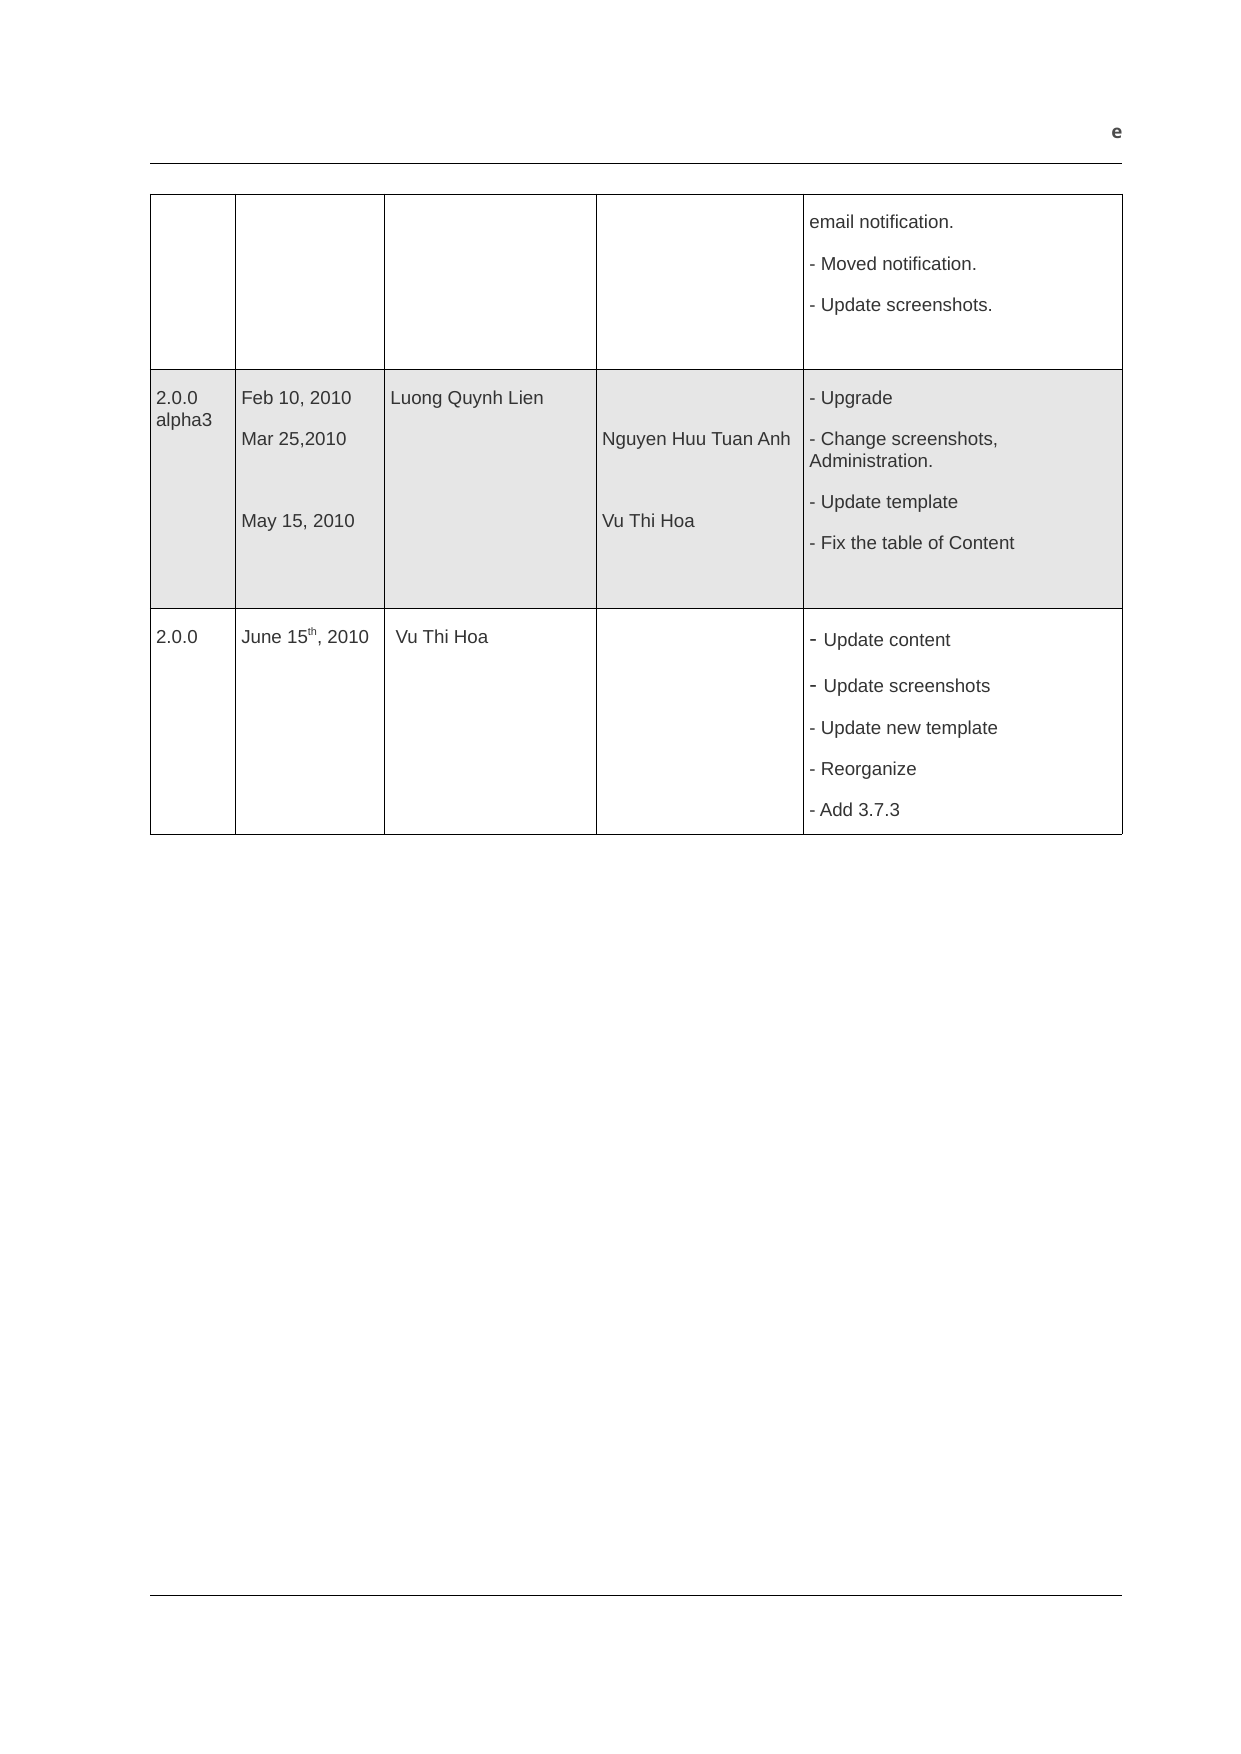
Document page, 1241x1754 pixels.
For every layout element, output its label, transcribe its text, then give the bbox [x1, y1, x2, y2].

table_cell June 15th, 2010 [236, 609, 384, 834]
table_cell Nguyen Huu Tuan Anh Vu Thi Hoa [597, 370, 803, 608]
table_cell Luong Quynh Lien [385, 370, 596, 608]
table_cell 2.0.0 alpha3 [151, 370, 235, 608]
table_cell Feb 10, 2010 Mar 25,2010 May 15, 2010 [236, 370, 384, 608]
table_cell [597, 609, 803, 834]
table_cell - Update content - Update screenshots - Update new template - Reorganize - Add 3.7.3 [804, 609, 1122, 834]
table_cell 2.0.0 [151, 609, 235, 834]
table_cell [385, 195, 596, 369]
table_cell email notification. - Moved notification. - Update screenshots. [804, 195, 1122, 369]
table_cell [597, 195, 803, 369]
table_cell Vu Thi Hoa [385, 609, 596, 834]
table_cell [151, 195, 235, 369]
table_cell - Upgrade - Change screenshots, Administration. - Update template - Fix the table of Content [804, 370, 1122, 608]
table_cell [236, 195, 384, 369]
